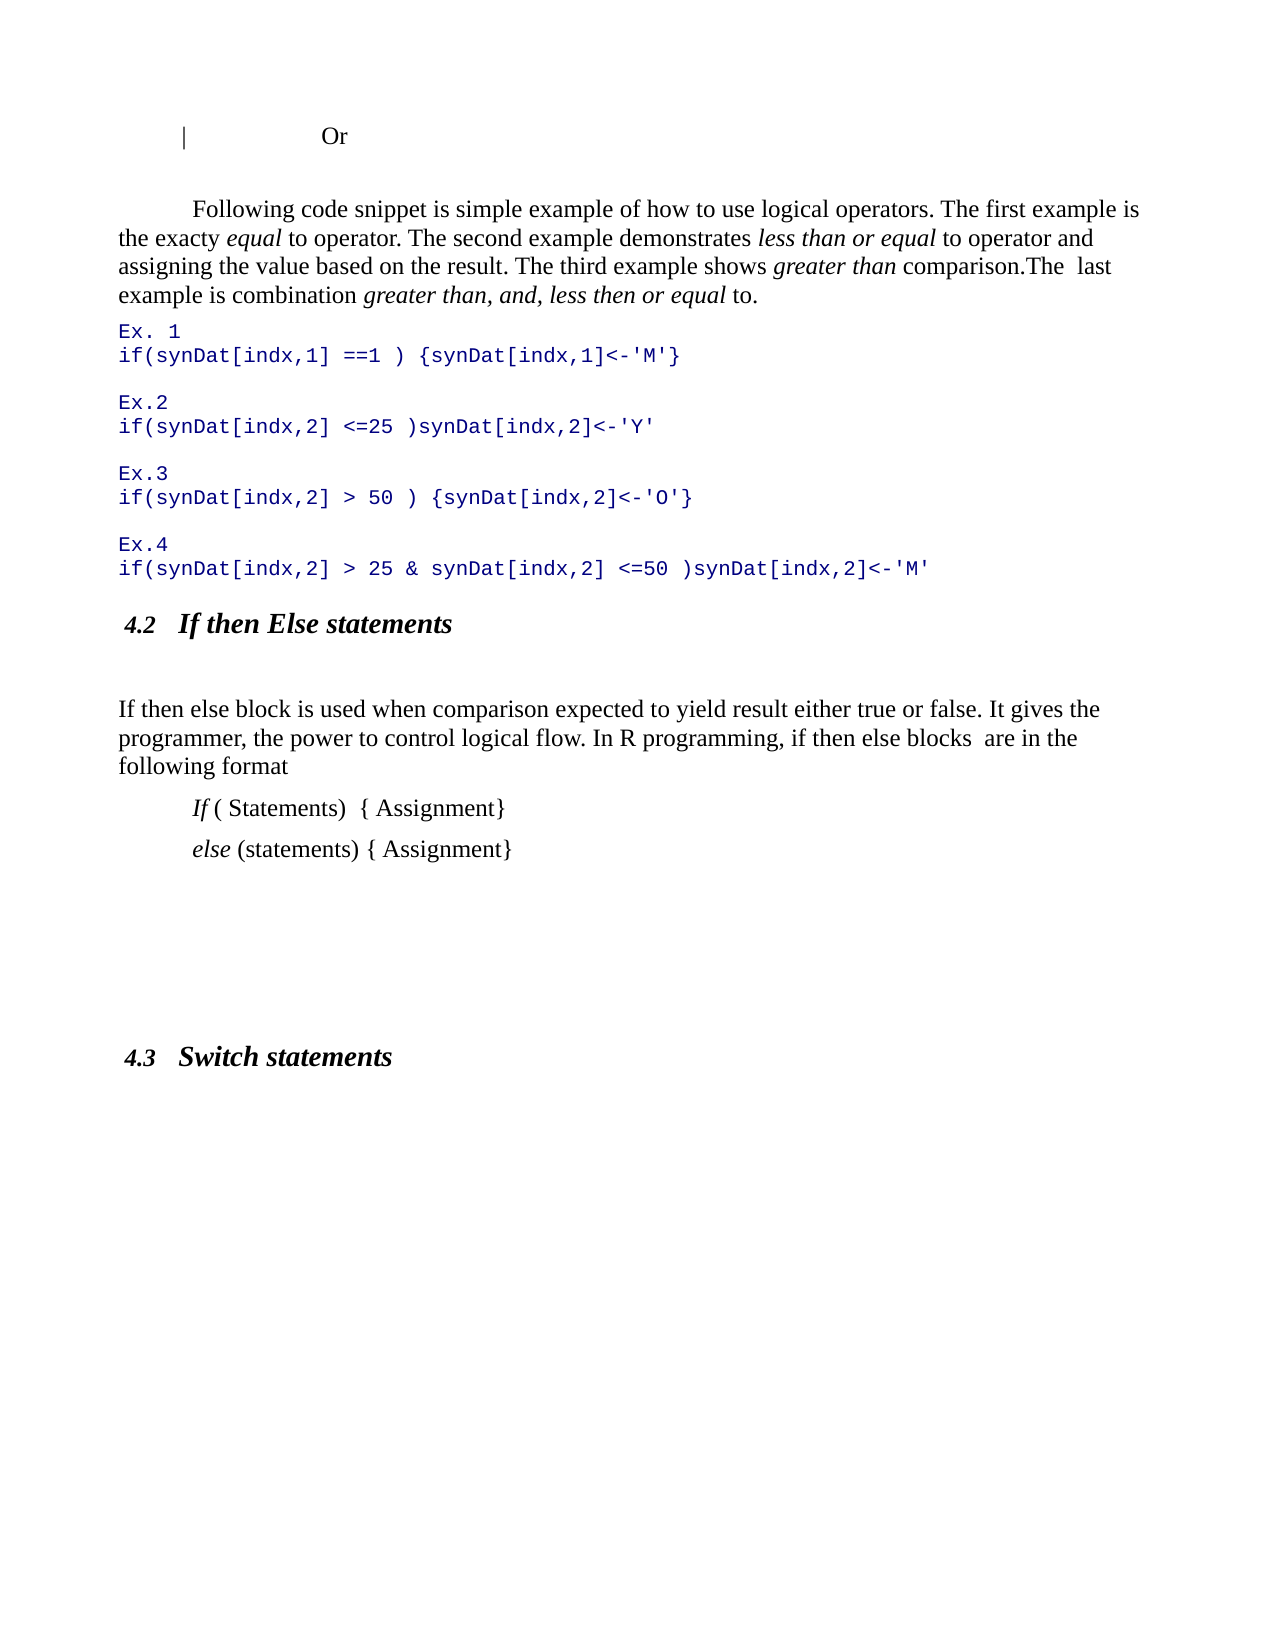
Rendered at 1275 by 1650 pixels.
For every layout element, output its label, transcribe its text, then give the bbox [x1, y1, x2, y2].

text If then else block is used when comparison expected to yield result either true or false. It gives the programmer, the power to control logical flow. In R programming, if then else blocks are in the following format [118, 694, 1157, 780]
text Ex.2 [118, 392, 1157, 416]
text If ( Statements) { Assignment} [118, 793, 1157, 821]
text Following code snippet is simple example of how to use logical operators. The first example is the exacty equal to operator. The second example demonstrates less than or equal to operator and assigning the value based on the result. The third example shows greater than comparison.The last example is combination greater than, and, less then or equal to. [118, 194, 1157, 309]
text else (statements) { Assignment} [118, 834, 1157, 863]
text if(synDat[indx,2] > 25 & synDat[indx,2] <=50 )synDat[indx,2]<-'M' [118, 558, 1157, 582]
text Ex.3 [118, 463, 1157, 487]
subtitle Switch statements [118, 1039, 1157, 1073]
text Ex. 1 [118, 321, 1157, 345]
table_cell | [174, 118, 314, 153]
text Ex.4 [118, 534, 1157, 558]
text if(synDat[indx,2] <=25 )synDat[indx,2]<-'Y' [118, 416, 1157, 440]
text if(synDat[indx,2] > 50 ) {synDat[indx,2]<-'O'} [118, 487, 1157, 511]
subtitle If then Else statements [118, 607, 1157, 640]
table_cell Or [314, 118, 573, 153]
text if(synDat[indx,1] ==1 ) {synDat[indx,1]<-'M'} [118, 345, 1157, 369]
